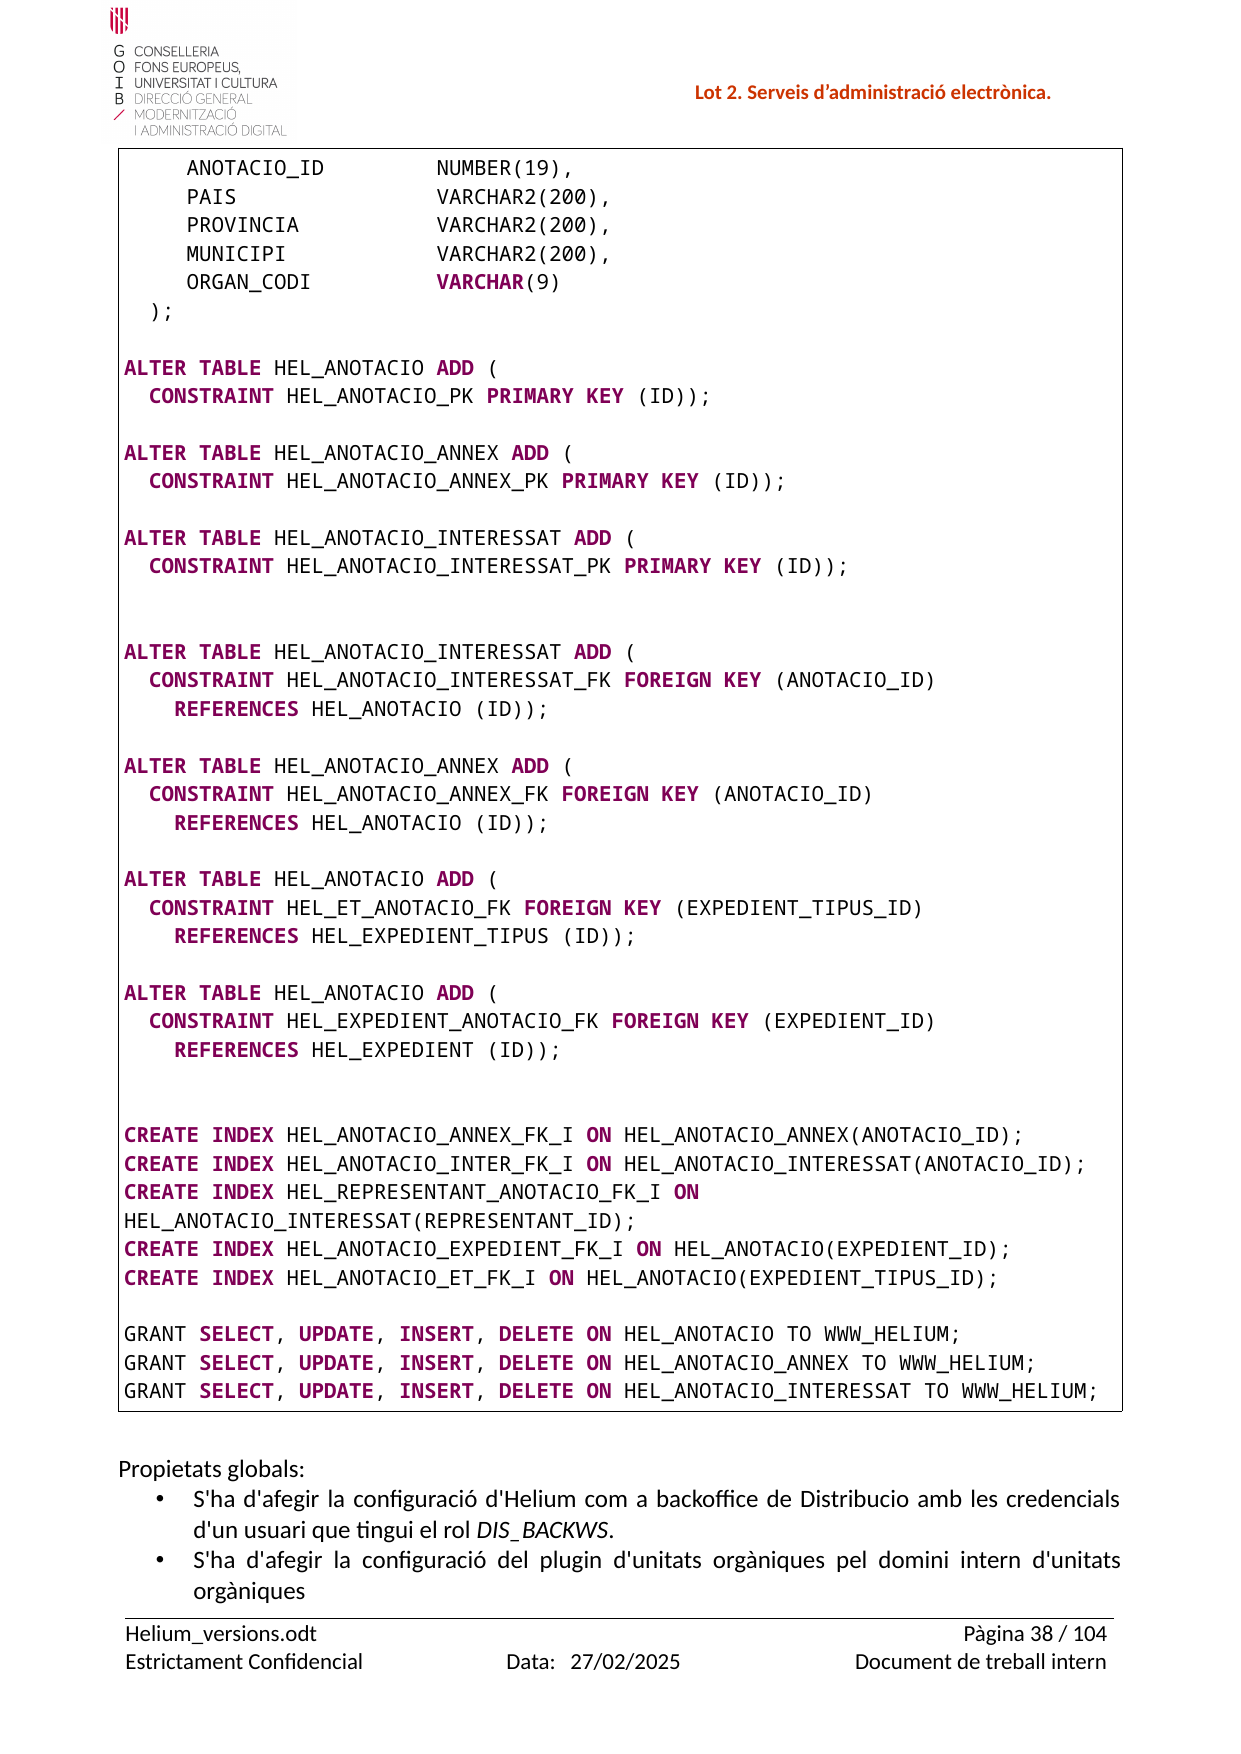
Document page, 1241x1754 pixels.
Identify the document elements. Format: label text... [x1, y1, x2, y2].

picture [100, 0, 297, 144]
list S'ha d'afegir la configuració del plugin d'unitats orgàniques pel domini intern d'unitats orgàniques [156, 1544, 1122, 1606]
table_header ANOTACIO_ID NUMBER(19), PAIS VARCHAR2(200), PROVINCIA VARCHAR2(200), MUNICIPI VARCHAR2(200), ORGAN_CODI VARCHAR(9) ); ALTER TABLE HEL_ANOTACIO ADD ( CONSTRAINT HEL_ANOTACIO_PK PRIMARY KEY (ID)); ALTER TABLE HEL_ANOTACIO_ANNEX ADD ( CONSTRAINT HEL_ANOTACIO_ANNEX_PK PRIMARY KEY (ID)); ALTER TABLE HEL_ANOTACIO_INTERESSAT ADD ( CONSTRAINT HEL_ANOTACIO_INTERESSAT_PK PRIMARY KEY (ID)); ALTER TABLE HEL_ANOTACIO_INTERESSAT ADD ( CONSTRAINT HEL_ANOTACIO_INTERESSAT_FK FOREIGN KEY (ANOTACIO_ID) REFERENCES HEL_ANOTACIO (ID)); ALTER TABLE HEL_ANOTACIO_ANNEX ADD ( CONSTRAINT HEL_ANOTACIO_ANNEX_FK FOREIGN KEY (ANOTACIO_ID) REFERENCES HEL_ANOTACIO (ID)); ALTER TABLE HEL_ANOTACIO ADD ( CONSTRAINT HEL_ET_ANOTACIO_FK FOREIGN KEY (EXPEDIENT_TIPUS_ID) REFERENCES HEL_EXPEDIENT_TIPUS (ID)); ALTER TABLE HEL_ANOTACIO ADD ( CONSTRAINT HEL_EXPEDIENT_ANOTACIO_FK FOREIGN KEY (EXPEDIENT_ID) REFERENCES HEL_EXPEDIENT (ID)); CREATE INDEX HEL_ANOTACIO_ANNEX_FK_I ON HEL_ANOTACIO_ANNEX(ANOTACIO_ID); CREATE INDEX HEL_ANOTACIO_INTER_FK_I ON HEL_ANOTACIO_INTERESSAT(ANOTACIO_ID); CREATE INDEX HEL_REPRESENTANT_ANOTACIO_FK_I ON HEL_ANOTACIO_INTERESSAT(REPRESENTANT_ID); CREATE INDEX HEL_ANOTACIO_EXPEDIENT_FK_I ON HEL_ANOTACIO(EXPEDIENT_ID); CREATE INDEX HEL_ANOTACIO_ET_FK_I ON HEL_ANOTACIO(EXPEDIENT_TIPUS_ID); GRANT SELECT, UPDATE, INSERT, DELETE ON HEL_ANOTACIO TO WWW_HELIUM; GRANT SELECT, UPDATE, INSERT, DELETE ON HEL_ANOTACIO_ANNEX TO WWW_HELIUM; GRANT SELECT, UPDATE, INSERT, DELETE ON HEL_ANOTACIO_INTERESSAT TO WWW_HELIUM; [119, 149, 1122, 1411]
list S'ha d'afegir la configuració d'Helium com a backoffice de Distribucio amb les credencials d'un usuari que tingui el rol DIS_BACKWS. [156, 1483, 1122, 1544]
text Propietats globals: [118, 1453, 1122, 1483]
